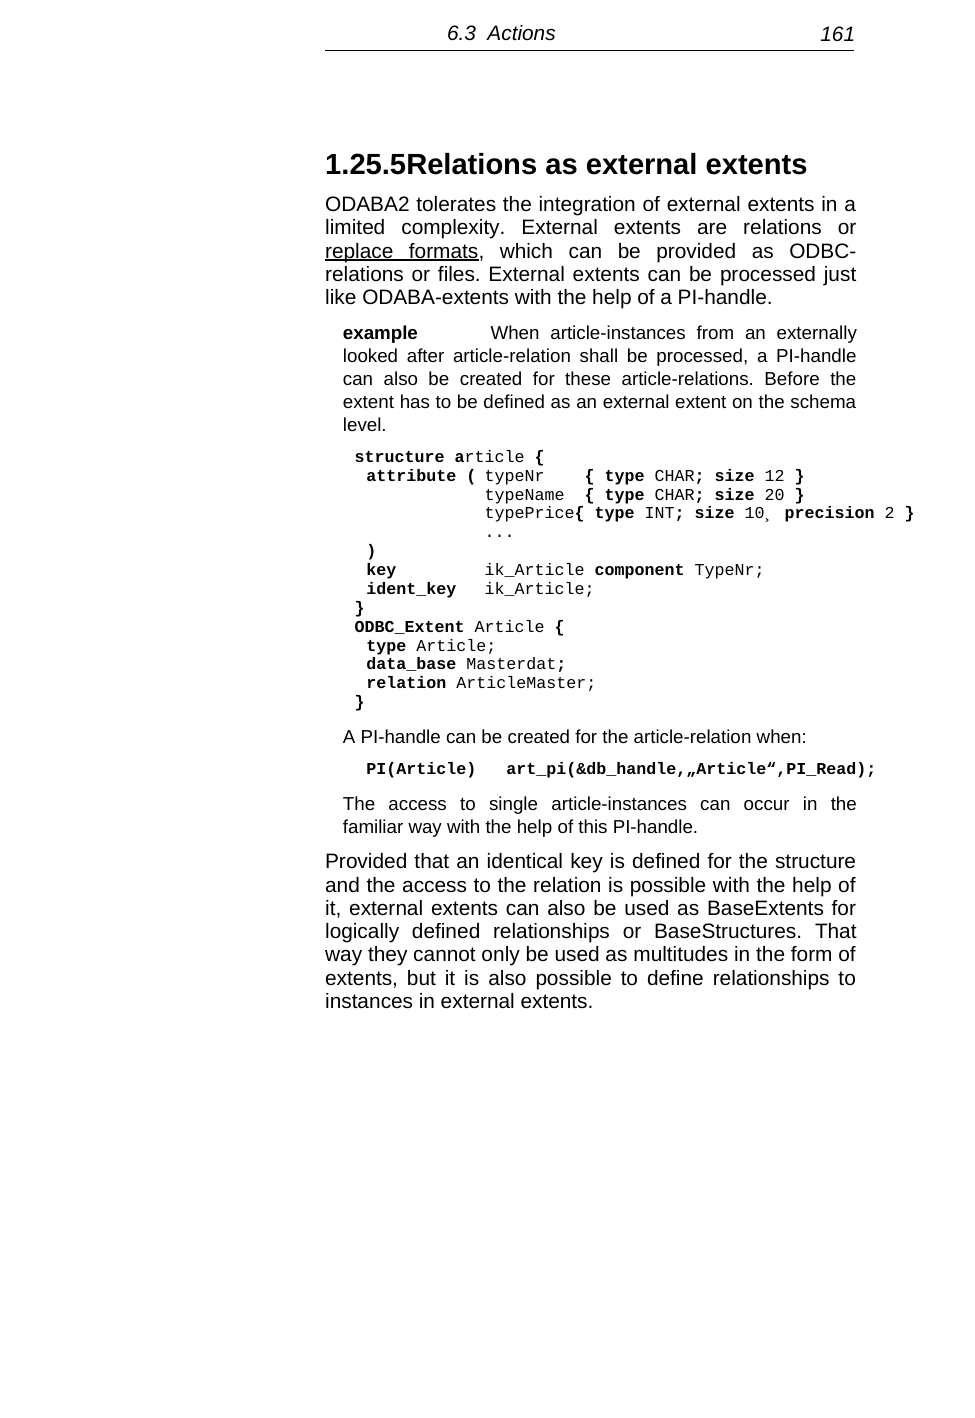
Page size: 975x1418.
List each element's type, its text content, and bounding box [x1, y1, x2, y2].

text key ik_Article component TypeNr; [354, 562, 857, 581]
subtitle Relations as external extents [325, 148, 857, 180]
text A PI-handle can be created for the article-relation when: [343, 725, 857, 748]
text structure article { [354, 448, 857, 467]
text relation ArticleMaster; [354, 675, 857, 694]
text typeName { type CHAR; size 20 } [354, 486, 857, 505]
text } [354, 599, 857, 618]
text type Article; [354, 637, 857, 656]
text attribute ( typeNr { type CHAR; size 12 } [354, 467, 857, 486]
text ODBC_Extent Article { [354, 618, 857, 637]
text Provided that an identical key is defined for the structure and the access to the relation is possible with the help of it, external extents can also be used as BaseExtents for logically defined relationships or BaseStructures. That way they cannot only be used as multitudes in the form of extents, but it is also possible to define relationships to instances in external extents. [325, 850, 857, 1013]
text typePrice{ type INT; size 10¸ precision 2 } [354, 505, 916, 524]
text example When article-instances from an externally looked after article-relation shall be processed, a PI-handle can also be created for these article-relations. Before the extent has to be defined as an external extent on the schema level. [343, 321, 857, 436]
text PI(Article) art_pi(&db_handle,„Article“,PI_Read); [354, 760, 916, 779]
text ODABA2 tolerates the integration of external extents in a limited complexity. External extents are relations or replace formats, which can be provided as ODBC-relations or files. External extents can be processed just like ODABA-extents with the help of a PI-handle. [325, 193, 857, 309]
text ... [354, 524, 857, 543]
text The access to single article-instances can occur in the familiar way with the help of this PI-handle. [343, 792, 857, 838]
text ) [354, 543, 857, 562]
text } [354, 694, 857, 712]
text data_base Masterdat; [354, 656, 857, 675]
text ident_key ik_Article; [354, 581, 857, 599]
